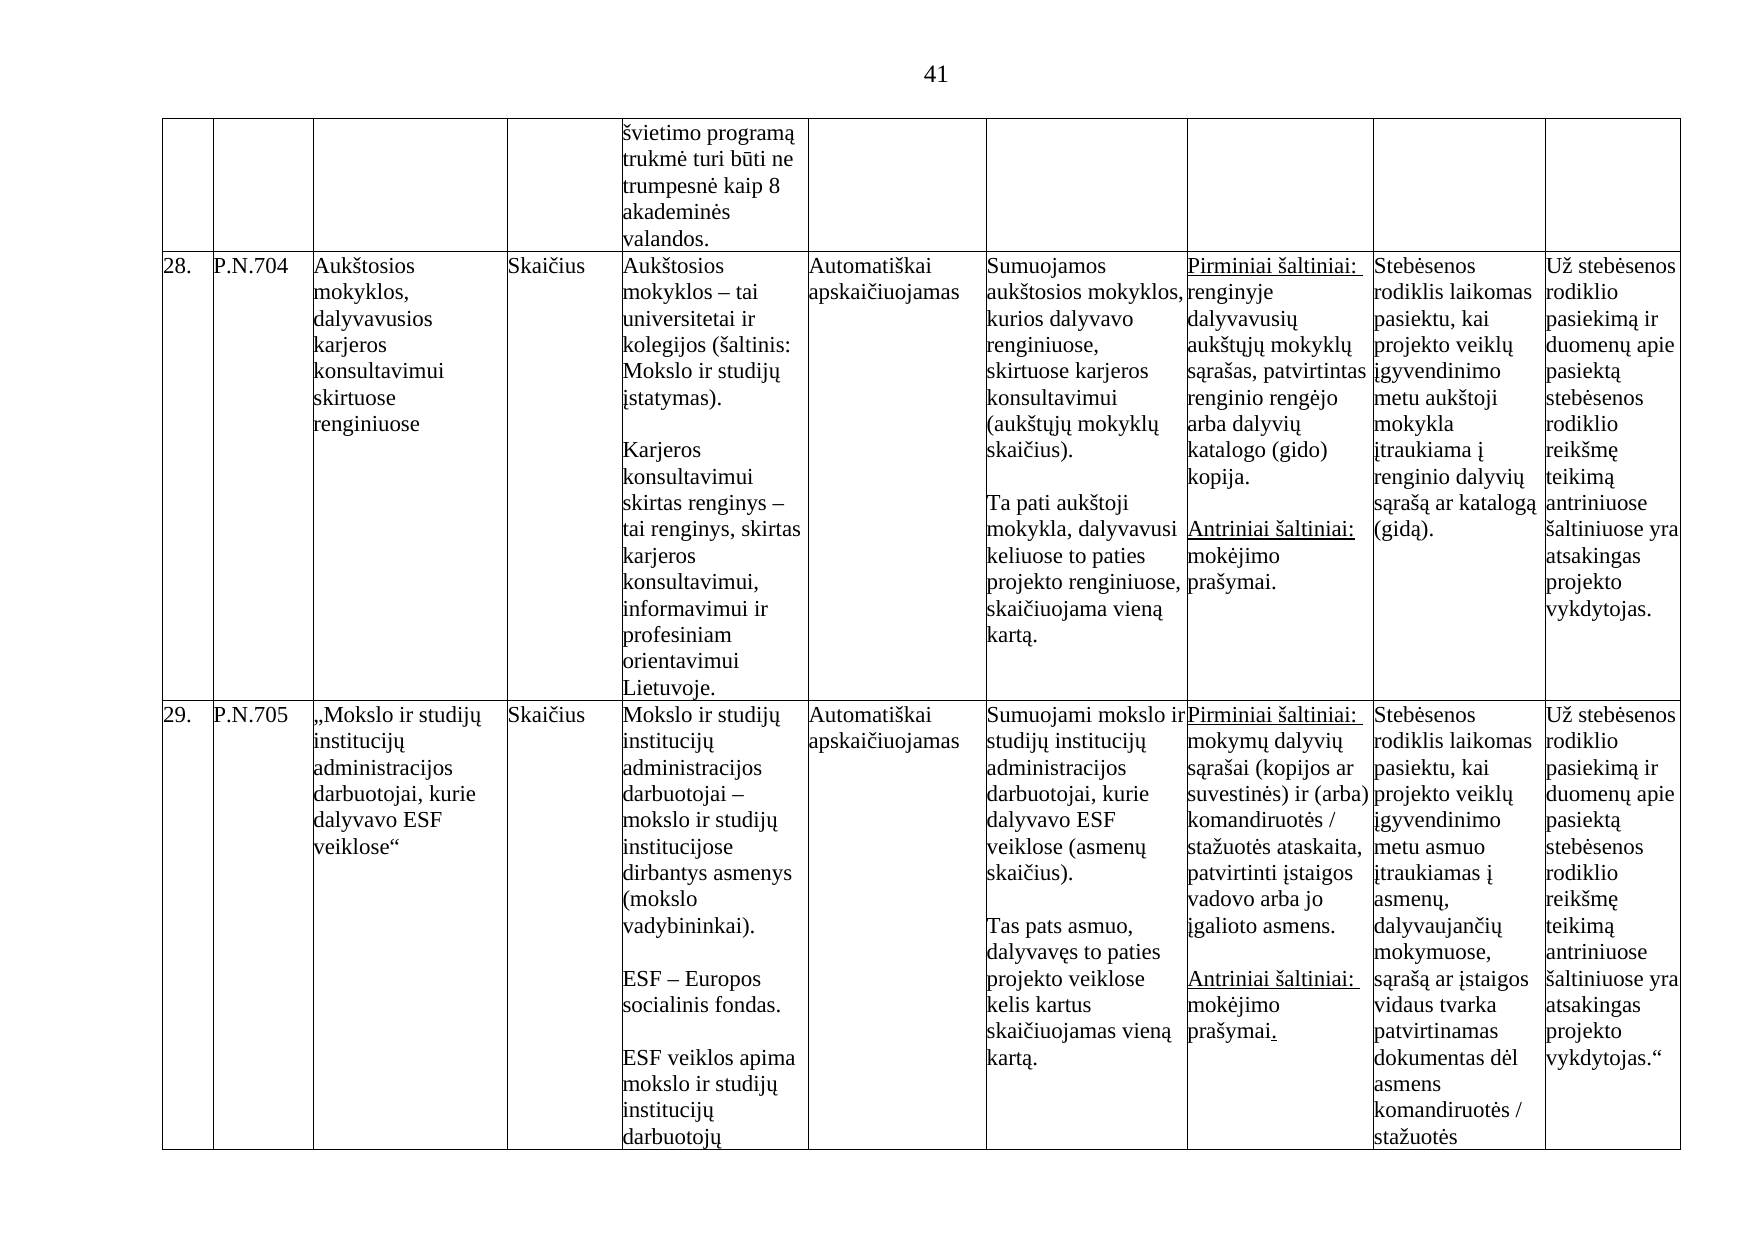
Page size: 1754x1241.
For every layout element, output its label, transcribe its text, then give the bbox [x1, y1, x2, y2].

table_cell Automatiškai apskaičiuojamas [809, 701, 986, 1149]
table_cell Mokslo ir studijų institucijų administracijos darbuotojai – mokslo ir studijų institucijose dirbantys asmenys (mokslo vadybininkai). ESF – Europos socialinis fondas. ESF veiklos apima mokslo ir studijų institucijų darbuotojų [623, 701, 808, 1149]
table_cell Skaičius [508, 252, 622, 700]
table_cell „Mokslo ir studijų institucijų administracijos darbuotojai, kurie dalyvavo ESF veiklose“ [314, 701, 507, 1149]
table_cell [1188, 119, 1373, 251]
table_cell Už stebėsenos rodiklio pasiekimą ir duomenų apie pasiektą stebėsenos rodiklio reikšmę teikimą antriniuose šaltiniuose yra atsakingas projekto vykdytojas.“ [1546, 701, 1680, 1149]
table_cell Aukštosios mokyklos, dalyvavusios karjeros konsultavimui skirtuose renginiuose [314, 252, 507, 700]
table_cell [314, 119, 507, 251]
table_cell [508, 119, 622, 251]
table_cell Pirminiai šaltiniai: mokymų dalyvių sąrašai (kopijos ar suvestinės) ir (arba) komandiruotės / stažuotės ataskaita, patvirtinti įstaigos vadovo arba jo įgalioto asmens. Antriniai šaltiniai: mokėjimo prašymai. [1188, 701, 1373, 1149]
table_cell Aukštosios mokyklos – tai universitetai ir kolegijos (šaltinis: Mokslo ir studijų įstatymas). Karjeros konsultavimui skirtas renginys – tai renginys, skirtas karjeros konsultavimui, informavimui ir profesiniam orientavimui Lietuvoje. [623, 252, 808, 700]
table_cell Sumuojamos aukštosios mokyklos, kurios dalyvavo renginiuose, skirtuose karjeros konsultavimui (aukštųjų mokyklų skaičius). Ta pati aukštoji mokykla, dalyvavusi keliuose to paties projekto renginiuose, skaičiuojama vieną kartą. [987, 252, 1187, 700]
table_cell 29. [163, 701, 213, 1149]
table_cell [1374, 119, 1545, 251]
table_cell Skaičius [508, 701, 622, 1149]
table_cell [809, 119, 986, 251]
table_cell Sumuojami mokslo ir studijų institucijų administracijos darbuotojai, kurie dalyvavo ESF veiklose (asmenų skaičius). Tas pats asmuo, dalyvavęs to paties projekto veiklose kelis kartus skaičiuojamas vieną kartą. [987, 701, 1187, 1149]
table_cell Pirminiai šaltiniai: renginyje dalyvavusių aukštųjų mokyklų sąrašas, patvirtintas renginio rengėjo arba dalyvių katalogo (gido) kopija. Antriniai šaltiniai: mokėjimo prašymai. [1188, 252, 1373, 700]
table_cell Stebėsenos rodiklis laikomas pasiektu, kai projekto veiklų įgyvendinimo metu aukštoji mokykla įtraukiama į renginio dalyvių sąrašą ar katalogą (gidą). [1374, 252, 1545, 700]
table_cell [987, 119, 1187, 251]
table_cell [1546, 119, 1680, 251]
table_cell P.N.704 [214, 252, 313, 700]
table_cell P.N.705 [214, 701, 313, 1149]
table_cell Automatiškai apskaičiuojamas [809, 252, 986, 700]
table_cell švietimo programą trukmė turi būti ne trumpesnė kaip 8 akademinės valandos. [623, 119, 808, 251]
table_cell Už stebėsenos rodiklio pasiekimą ir duomenų apie pasiektą stebėsenos rodiklio reikšmę teikimą antriniuose šaltiniuose yra atsakingas projekto vykdytojas. [1546, 252, 1680, 700]
table_cell [214, 119, 313, 251]
table_cell 28. [163, 252, 213, 700]
table_cell Stebėsenos rodiklis laikomas pasiektu, kai projekto veiklų įgyvendinimo metu asmuo įtraukiamas į asmenų, dalyvaujančių mokymuose, sąrašą ar įstaigos vidaus tvarka patvirtinamas dokumentas dėl asmens komandiruotės / stažuotės [1374, 701, 1545, 1149]
table_cell [163, 119, 213, 251]
